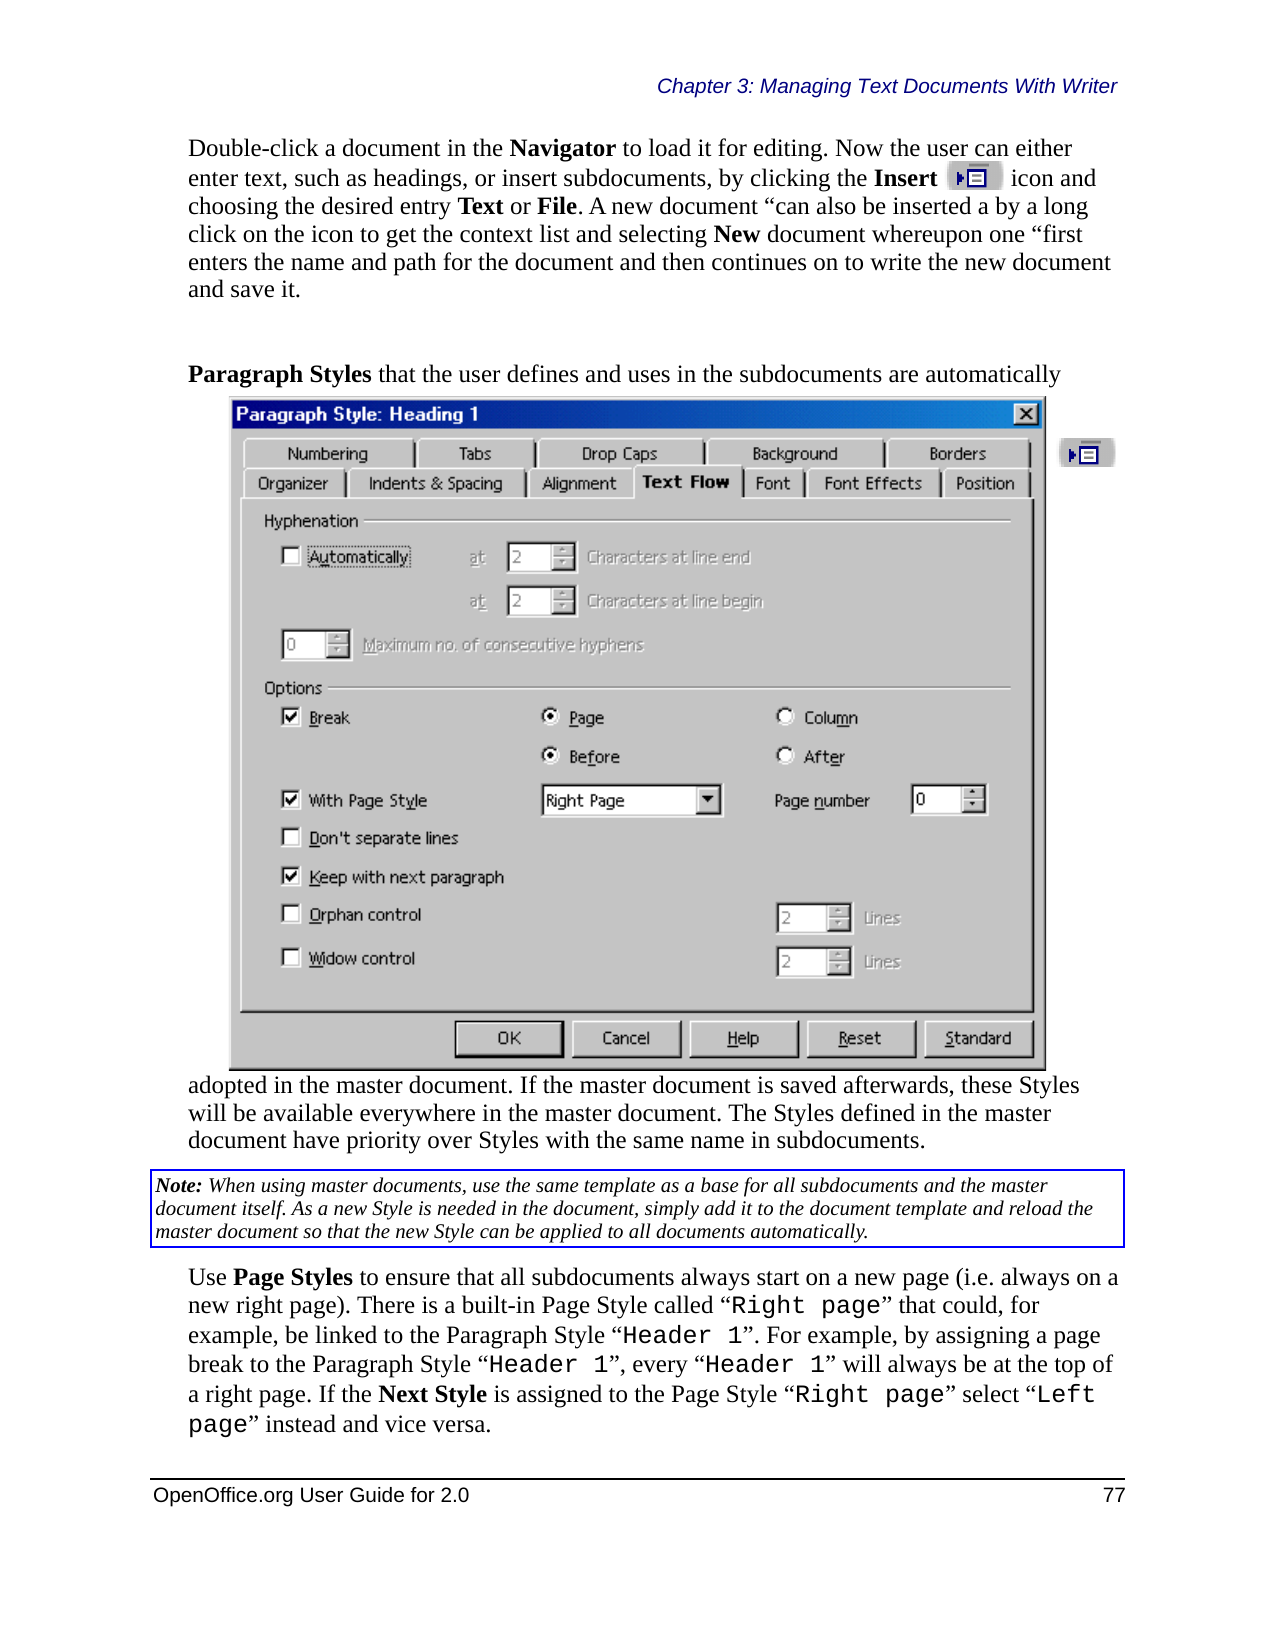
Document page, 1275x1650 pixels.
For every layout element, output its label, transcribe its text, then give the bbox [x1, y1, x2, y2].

text Paragraph Styles that the user defines and uses in the subdocuments are automatically adopted in the master document. If the master document is saved afterwards, these Styles will be available everywhere in the master document. The Styles defined in the master document have priority over Styles with the same name in subdocuments. [188, 360, 1125, 1154]
text Double-click a document in the Navigator to load it for editing. Now the user can either enter text, such as headings, or insert subdocuments, by clicking the Insert icon and choosing the desired entry Text or File. A new document “can also be inserted a by a long click on the icon to get the context list and selecting New document whereupon one “first enters the name and path for the document and then continues on to write the new document and save it. [188, 134, 1125, 303]
picture [944, 161, 1004, 190]
picture [1056, 438, 1116, 467]
text Use Page Styles to ensure that all subdocuments always start on a new page (i.e. always on a new right page). There is a built-in Page Style called “Right page” that could, for example, be linked to the Paragraph Style “Header 1”. For example, by assigning a page break to the Paragraph Style “Header 1”, every “Header 1” will always be at the top of a right page. If the Next Style is assigned to the Page Style “Right page” select “Left page” instead and vice versa. [188, 1263, 1125, 1440]
text Note: When using master documents, use the same template as a base for all subdocuments and the master document itself. As a new Style is needed in the document, simply add it to the document template and reload the master document so that the new Style can be applied to all documents automatically. [152, 1171, 1123, 1246]
picture [228, 396, 1047, 1071]
